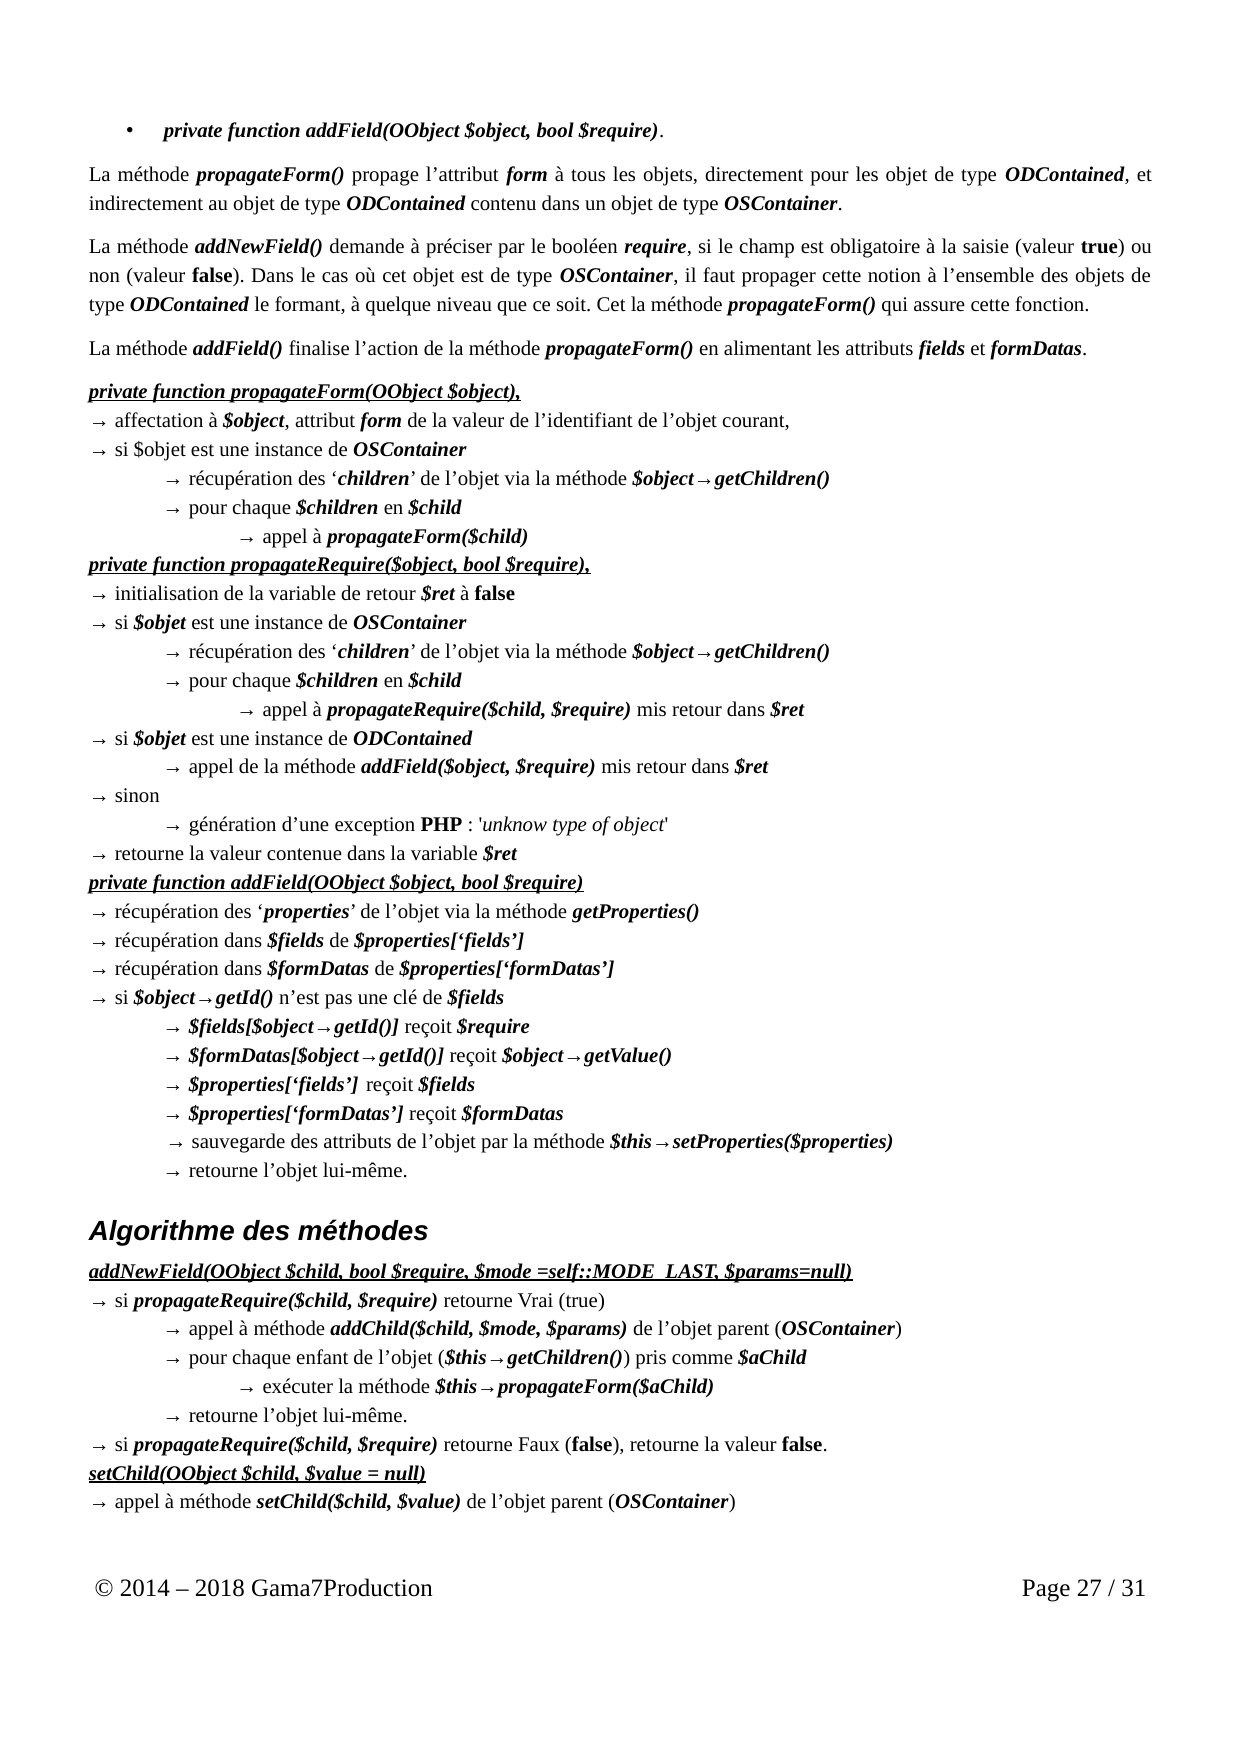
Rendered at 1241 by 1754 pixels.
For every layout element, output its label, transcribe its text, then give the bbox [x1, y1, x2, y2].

text → appel à propagateForm($child) [88, 523, 1152, 548]
text setChild(OObject $child, $value = null) [88, 1461, 1152, 1485]
text → retourne l’objet lui-même. [88, 1158, 1152, 1182]
subtitle Algorithme des méthodes [88, 1214, 1152, 1246]
text → sauvegarde des attributs de l’objet par la méthode $this→setProperties($properties) [165, 1129, 1152, 1153]
text private function propagateForm(OObject $object), [88, 379, 1152, 403]
text private function addField(OObject $object, bool $require) [88, 870, 1152, 894]
text → $fields[$object→getId()] reçoit $require [88, 1014, 1152, 1038]
text → initialisation de la variable de retour $ret à false [88, 581, 1152, 605]
text → récupération des ‘properties’ de l’objet via la méthode getProperties() [88, 899, 1152, 923]
text → appel à propagateRequire($child, $require) mis retour dans $ret [88, 697, 1152, 721]
text addNewField(OObject $child, bool $require, $mode =self::MODE_LAST, $params=null) [88, 1259, 1152, 1283]
text → retourne la valeur contenue dans la variable $ret [88, 841, 1152, 865]
text → génération d’une exception PHP : 'unknow type of object' [88, 812, 1152, 836]
text → retourne l’objet lui-même. [88, 1403, 1152, 1427]
text → si propagateRequire($child, $require) retourne Vrai (true) [88, 1287, 1152, 1312]
text → appel à méthode addChild($child, $mode, $params) de l’objet parent (OSContainer) [88, 1316, 1152, 1340]
text → sinon [88, 783, 1152, 807]
text → affectation à $object, attribut form de la valeur de l’identifiant de l’objet courant, [88, 408, 1152, 432]
text → si $object→getId() n’est pas une clé de $fields [88, 985, 1152, 1009]
text → si $objet est une instance de OSContainer [88, 610, 1152, 634]
text → si $objet est une instance de OSContainer [88, 437, 1152, 461]
text → récupération des ‘children’ de l’objet via la méthode $object→getChildren() [88, 466, 1152, 490]
text → appel de la méthode addField($object, $require) mis retour dans $ret [88, 754, 1152, 778]
text → exécuter la méthode $this→propagateForm($aChild) [88, 1374, 1152, 1398]
text → appel à méthode setChild($child, $value) de l’objet parent (OSContainer) [88, 1489, 1152, 1513]
text → récupération des ‘children’ de l’objet via la méthode $object→getChildren() [88, 639, 1152, 663]
text → pour chaque enfant de l’objet ($this→getChildren()) pris comme $aChild [88, 1345, 1152, 1369]
text → $formDatas[$object→getId()] reçoit $object→getValue() [88, 1043, 1152, 1067]
text → pour chaque $children en $child [88, 668, 1152, 692]
text → pour chaque $children en $child [88, 495, 1152, 519]
text → $properties[‘fields’] reçoit $fields [88, 1072, 1152, 1096]
text → si $objet est une instance de ODContained [88, 726, 1152, 749]
list private function addField(OObject $object, bool $require). [126, 118, 1152, 142]
text private function propagateRequire($object, bool $require), [88, 552, 1152, 576]
text → $properties[‘formDatas’] reçoit $formDatas [88, 1101, 1152, 1125]
text La méthode propagateForm() propage l’attribut form à tous les objets, directement pour les objet de type ODContained, et indirectement au objet de type ODContained contenu dans un objet de type OSContainer. [88, 162, 1152, 215]
text → si propagateRequire($child, $require) retourne Faux (false), retourne la valeur false. [88, 1432, 1152, 1456]
text → récupération dans $formDatas de $properties[‘formDatas’] [88, 956, 1152, 980]
text → récupération dans $fields de $properties[‘fields’] [88, 927, 1152, 952]
text La méthode addNewField() demande à préciser par le booléen require, si le champ est obligatoire à la saisie (valeur true) ou non (valeur false). Dans le cas où cet objet est de type OSContainer, il faut propager cette notion à l’ensemble des objets de type ODContained le formant, à quelque niveau que ce soit. Cet la méthode propagateForm() qui assure cette fonction. [88, 234, 1152, 316]
text La méthode addField() finalise l’action de la méthode propagateForm() en alimentant les attributs fields et formDatas. [88, 336, 1152, 360]
